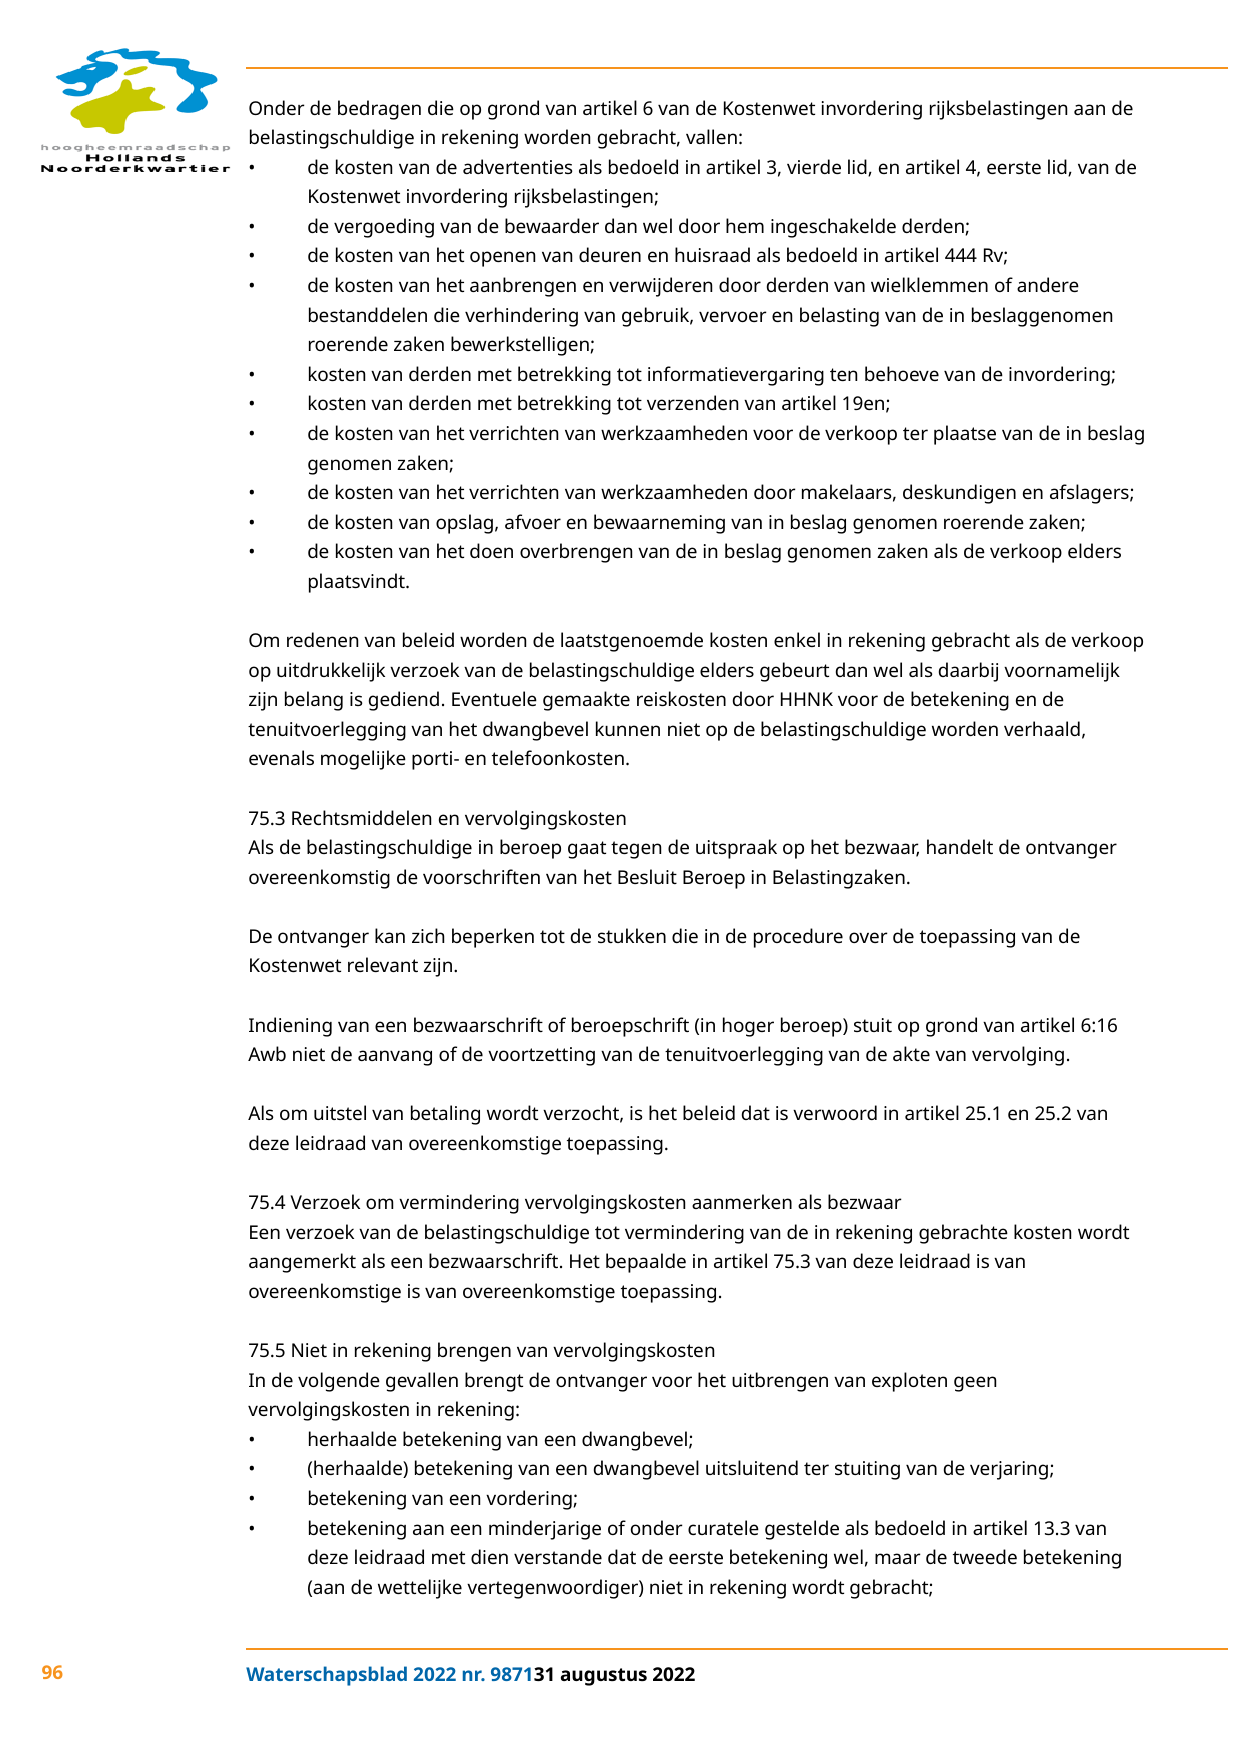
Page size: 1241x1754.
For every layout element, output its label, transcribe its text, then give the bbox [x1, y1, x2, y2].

list herhaalde betekening van een dwangbevel; [248, 1426, 1152, 1452]
list betekening van een vordering; [248, 1485, 1152, 1511]
list de kosten van het openen van deuren en huisraad als bedoeld in artikel 444 Rv; [248, 243, 1152, 268]
list de kosten van het verrichten van werkzaamheden door makelaars, deskundigen en afslagers; [248, 479, 1152, 505]
text Als om uitstel van betaling wordt verzocht, is het beleid dat is verwoord in artikel 25.1 en 25.2 van deze leidraad van overeenkomstige toepassing. [248, 1101, 1152, 1156]
list betekening aan een minderjarige of onder curatele gestelde als bedoeld in artikel 13.3 van deze leidraad met dien verstande dat de eerste betekening wel, maar de tweede betekening (aan de wettelijke vertegenwoordiger) niet in rekening wordt gebracht; [248, 1515, 1152, 1600]
list de kosten van het aanbrengen en verwijderen door derden van wielklemmen of andere bestanddelen die verhindering van gebruik, vervoer en belasting van de in beslaggenomen roerende zaken bewerkstelligen; [248, 272, 1152, 357]
text Om redenen van beleid worden de laatstgenoemde kosten enkel in rekening gebracht als de verkoop op uitdrukkelijk verzoek van de belastingschuldige elders gebeurt dan wel als daarbij voornamelijk zijn belang is gediend. Eventuele gemaakte reiskosten door HHNK voor de betekening en de tenuitvoerlegging van het dwangbevel kunnen niet op de belastingschuldige worden verhaald, evenals mogelijke porti- en telefoonkosten. [248, 627, 1152, 771]
text 75.3 Rechtsmiddelen en vervolgingskosten [248, 805, 1152, 831]
list kosten van derden met betrekking tot informatievergaring ten behoeve van de invordering; [248, 361, 1152, 387]
text Een verzoek van de belastingschuldige tot vermindering van de in rekening gebrachte kosten wordt aangemerkt als een bezwaarschrift. Het bepaalde in artikel 75.3 van deze leidraad is van overeenkomstige is van overeenkomstige toepassing. [248, 1219, 1152, 1304]
text 75.4 Verzoek om vermindering vervolgingskosten aanmerken als bezwaar [248, 1189, 1152, 1215]
list de kosten van het doen overbrengen van de in beslag genomen zaken als de verkoop elders plaatsvindt. [248, 538, 1152, 594]
text 75.5 Niet in rekening brengen van vervolgingskosten [248, 1337, 1152, 1363]
list de kosten van de advertenties als bedoeld in artikel 3, vierde lid, en artikel 4, eerste lid, van de Kostenwet invordering rijksbelastingen; [248, 154, 1152, 209]
list de kosten van opslag, afvoer en bewaarneming van in beslag genomen roerende zaken; [248, 509, 1152, 535]
picture [41, 47, 231, 172]
text In de volgende gevallen brengt de ontvanger voor het uitbrengen van exploten geen vervolgingskosten in rekening: [248, 1367, 1152, 1422]
text Indiening van een bezwaarschrift of beroepschrift (in hoger beroep) stuit op grond van artikel 6:16 Awb niet de aanvang of de voortzetting van de tenuitvoerlegging van de akte van vervolging. [248, 1012, 1152, 1067]
text Onder de bedragen die op grond van artikel 6 van de Kostenwet invordering rijksbelastingen aan de belastingschuldige in rekening worden gebracht, vallen: [248, 95, 1152, 150]
list de kosten van het verrichten van werkzaamheden voor de verkoop ter plaatse van de in beslag genomen zaken; [248, 420, 1152, 476]
list de vergoeding van de bewaarder dan wel door hem ingeschakelde derden; [248, 213, 1152, 239]
list (herhaalde) betekening van een dwangbevel uitsluitend ter stuiting van de verjaring; [248, 1456, 1152, 1481]
list kosten van derden met betrekking tot verzenden van artikel 19en; [248, 391, 1152, 416]
text Als de belastingschuldige in beroep gaat tegen de uitspraak op het bezwaar, handelt de ontvanger overeenkomstig de voorschriften van het Besluit Beroep in Belastingzaken. [248, 834, 1152, 890]
text De ontvanger kan zich beperken tot de stukken die in de procedure over de toepassing van de Kostenwet relevant zijn. [248, 923, 1152, 978]
